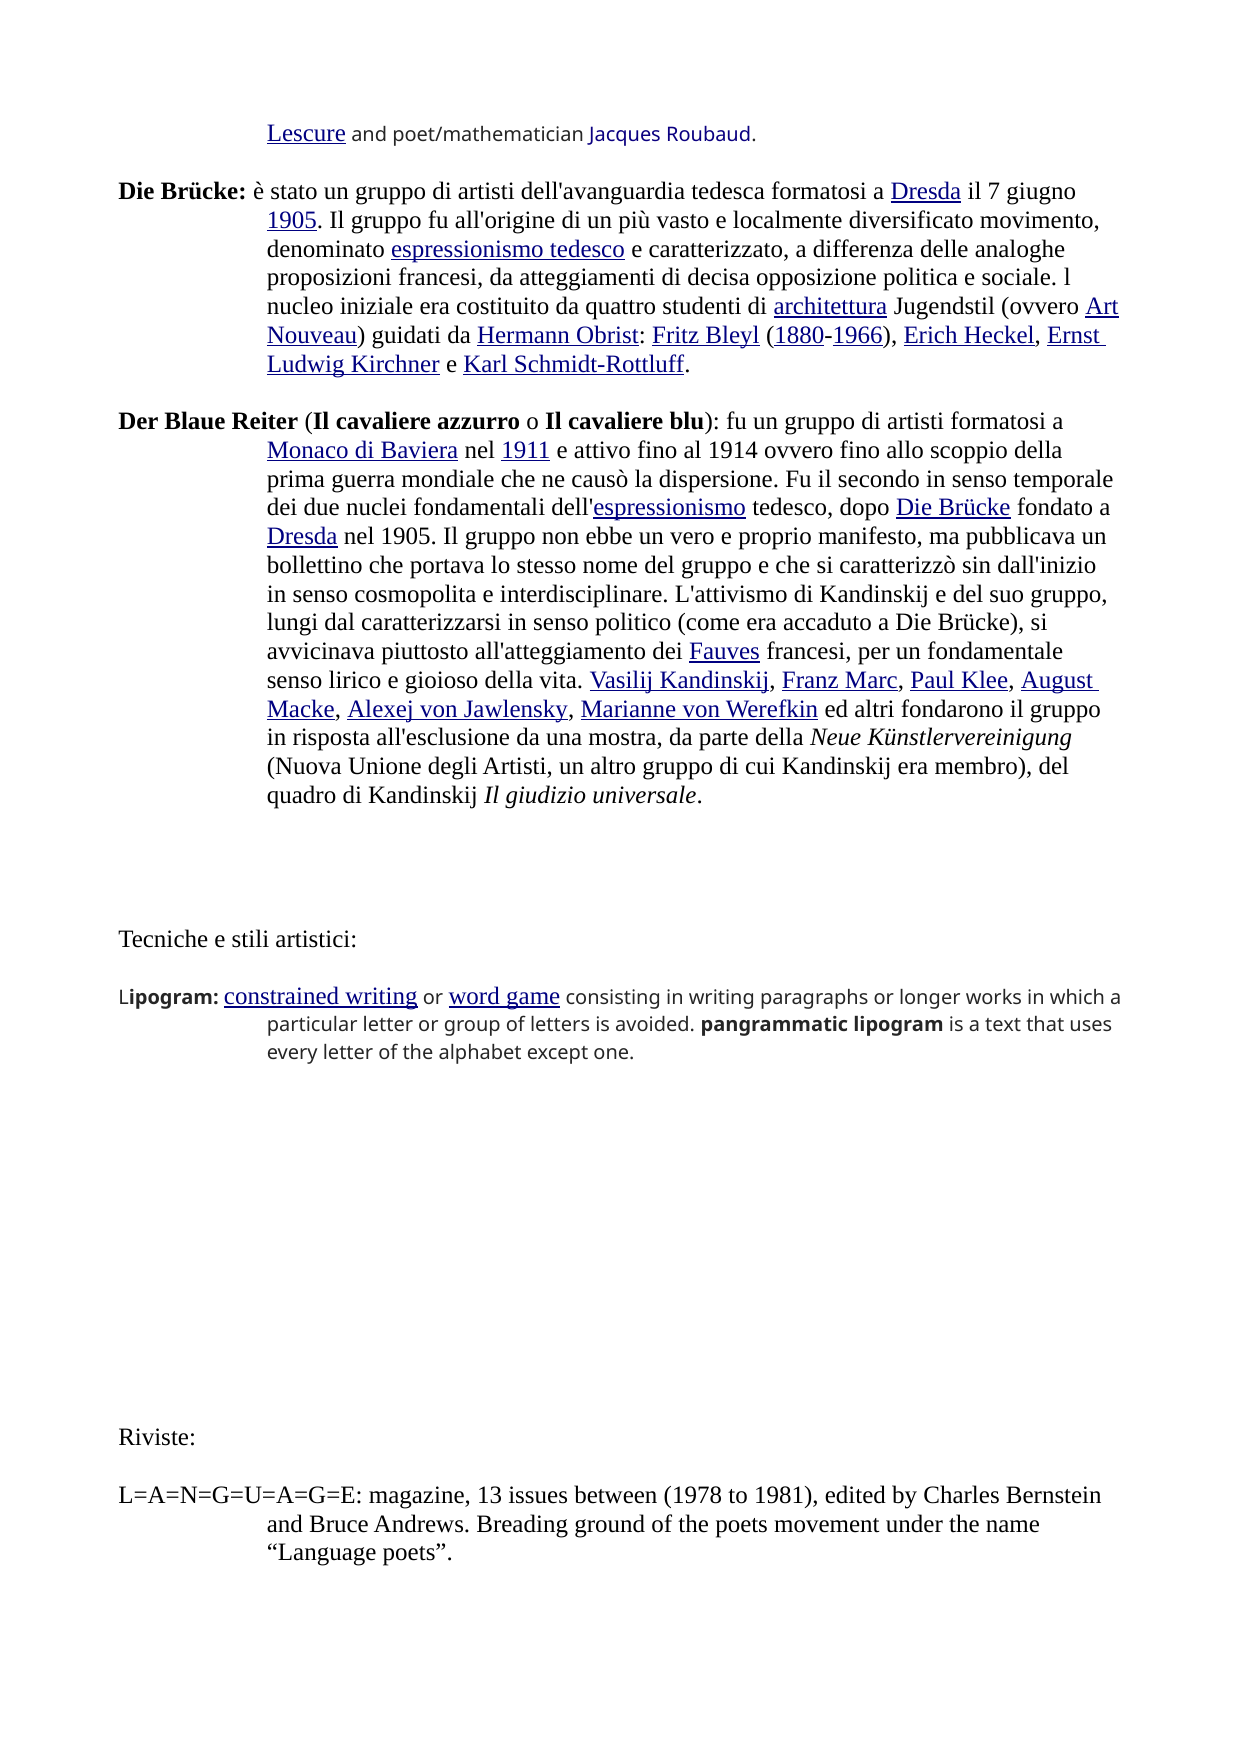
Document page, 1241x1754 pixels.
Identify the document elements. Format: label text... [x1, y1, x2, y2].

text Lescure and poet/mathematician Jacques Roubaud. [118, 118, 1122, 147]
text Die Brücke: è stato un gruppo di artisti dell'avanguardia tedesca formatosi a Dresda il 7 giugno 1905. Il gruppo fu all'origine di un più vasto e localmente diversificato movimento, denominato espressionismo tedesco e caratterizzato, a differenza delle analoghe proposizioni francesi, da atteggiamenti di decisa opposizione politica e sociale. l nucleo iniziale era costituito da quattro studenti di architettura Jugendstil (ovvero Art Nouveau) guidati da Hermann Obrist: Fritz Bleyl (1880-1966), Erich Heckel, Ernst Ludwig Kirchner e Karl Schmidt-Rottluff. [118, 176, 1122, 377]
text L=A=N=G=U=A=G=E: magazine, 13 issues between (1978 to 1981), edited by Charles Bernstein and Bruce Andrews. Breading ground of the poets movement under the name “Language poets”. [118, 1480, 1122, 1566]
text Riviste: [118, 1422, 1122, 1451]
text Lipogram: constrained writing or word game consisting in writing paragraphs or longer works in which a particular letter or group of letters is avoided. pangrammatic lipogram is a text that uses every letter of the alphabet except one. [118, 981, 1122, 1065]
text Tecniche e stili artistici: [118, 924, 1122, 952]
text Der Blaue Reiter (Il cavaliere azzurro o Il cavaliere blu): fu un gruppo di artisti formatosi a Monaco di Baviera nel 1911 e attivo fino al 1914 ovvero fino allo scoppio della prima guerra mondiale che ne causò la dispersione. Fu il secondo in senso temporale dei due nuclei fondamentali dell'espressionismo tedesco, dopo Die Brücke fondato a Dresda nel 1905. Il gruppo non ebbe un vero e proprio manifesto, ma pubblicava un bollettino che portava lo stesso nome del gruppo e che si caratterizzò sin dall'inizio in senso cosmopolita e interdisciplinare. L'attivismo di Kandinskij e del suo gruppo, lungi dal caratterizzarsi in senso politico (come era accaduto a Die Brücke), si avvicinava piuttosto all'atteggiamento dei Fauves francesi, per un fondamentale senso lirico e gioioso della vita. Vasilij Kandinskij, Franz Marc, Paul Klee, August Macke, Alexej von Jawlensky, Marianne von Werefkin ed altri fondarono il gruppo in risposta all'esclusione da una mostra, da parte della Neue Künstlervereinigung (Nuova Unione degli Artisti, un altro gruppo di cui Kandinskij era membro), del quadro di Kandinskij Il giudizio universale. [118, 406, 1122, 809]
